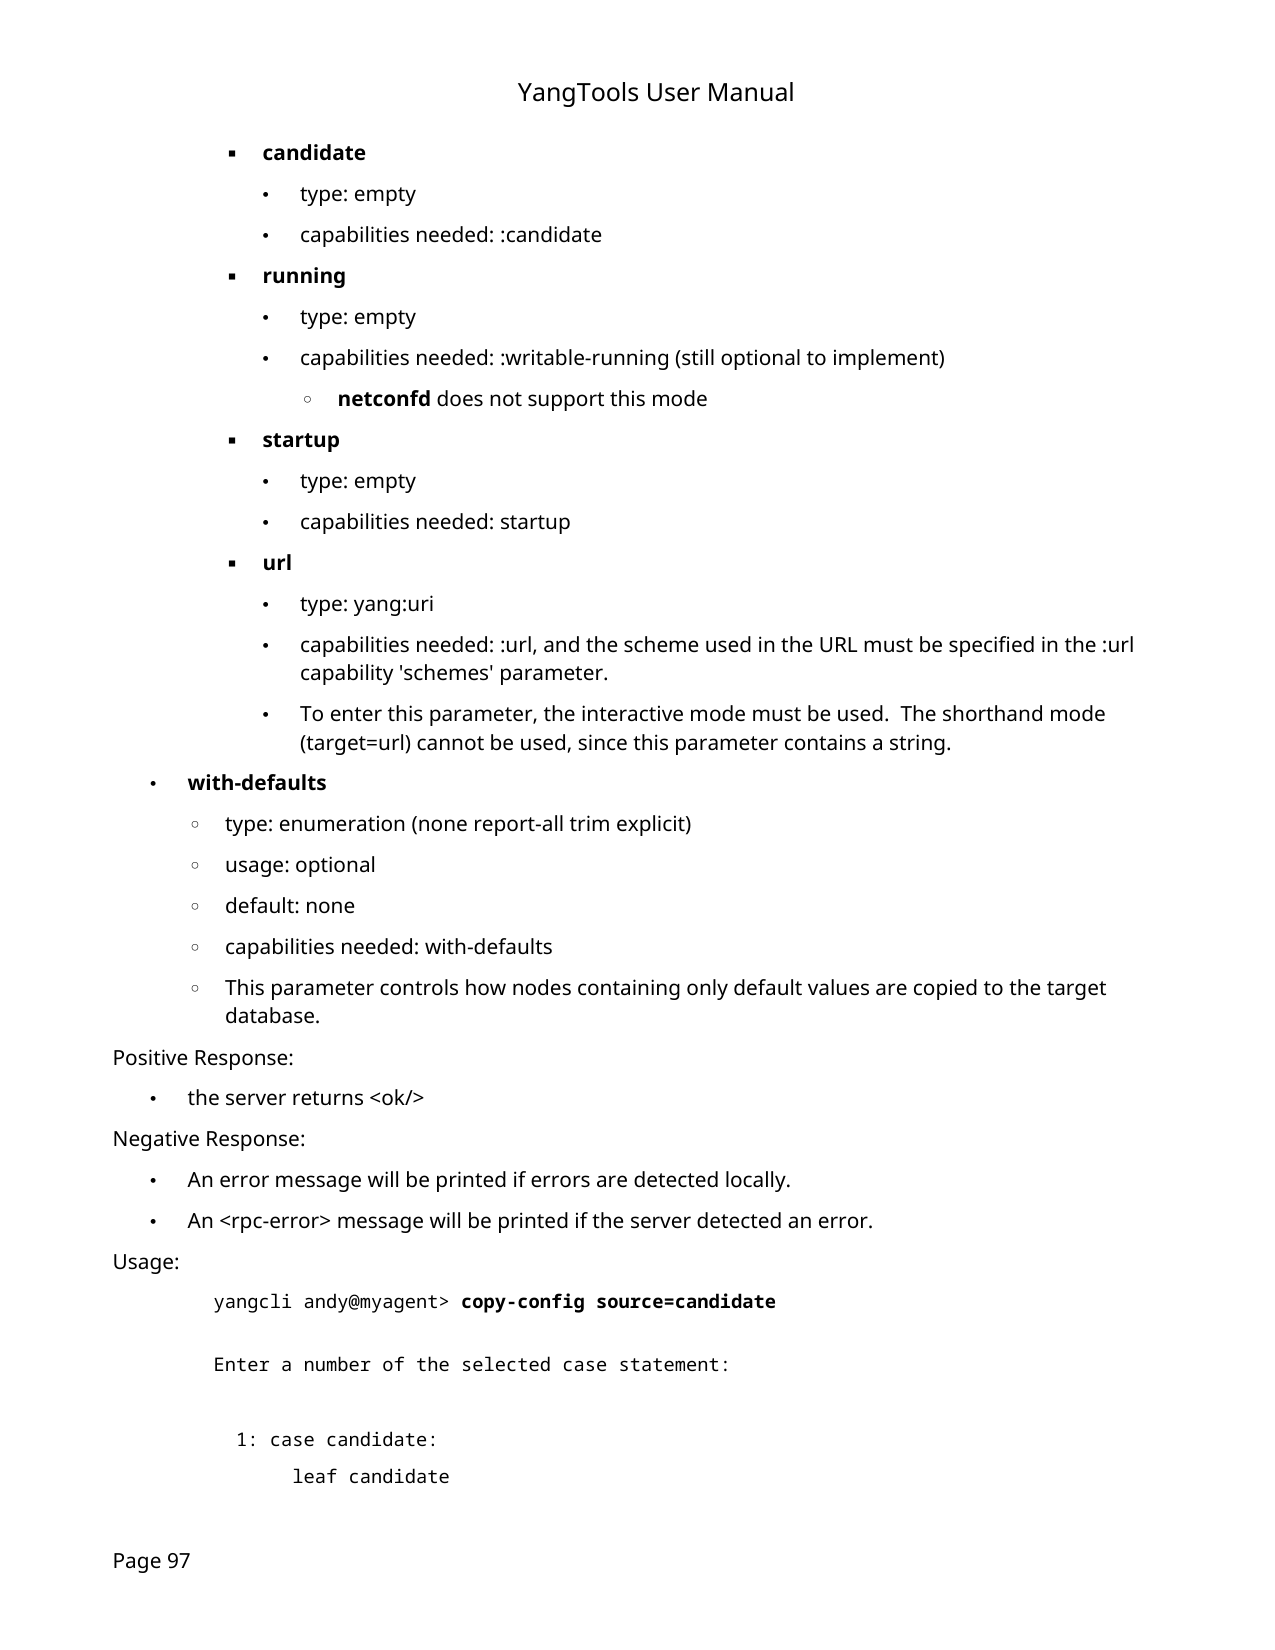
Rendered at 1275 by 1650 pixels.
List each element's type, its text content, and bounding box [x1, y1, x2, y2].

list type: yang:uri [262, 589, 1200, 617]
list the server returns <ok/> [150, 1083, 1200, 1112]
text yangcli andy@myagent> copy-config source=candidate [139, 1288, 1200, 1339]
list url [225, 548, 1200, 576]
list default: none [187, 891, 1200, 920]
list capabilities needed: :candidate [262, 220, 1200, 249]
list candidate [225, 138, 1200, 167]
list An <rpc-error> message will be printed if the server detected an error. [150, 1206, 1200, 1235]
list An error message will be printed if errors are detected locally. [150, 1165, 1200, 1194]
list type: empty [262, 466, 1200, 494]
text Negative Response: [112, 1124, 1200, 1153]
list type: enumeration (none report-all trim explicit) [187, 809, 1200, 838]
text Usage: [112, 1247, 1200, 1276]
list usage: optional [187, 850, 1200, 879]
list type: empty [262, 302, 1200, 331]
list with-defaults [150, 768, 1200, 797]
text leaf candidate [139, 1464, 1200, 1489]
list To enter this parameter, the interactive mode must be used. The shorthand mode (target=url) cannot be used, since this parameter contains a string. [262, 699, 1200, 756]
list This parameter controls how nodes containing only default values are copied to the target database. [187, 973, 1200, 1030]
list type: empty [262, 179, 1200, 208]
list startup [225, 425, 1200, 453]
text Positive Response: [112, 1043, 1200, 1071]
list netconfd does not support this mode [300, 384, 1200, 413]
text 1: case candidate: [139, 1426, 1200, 1452]
text Enter a number of the selected case statement: [139, 1351, 1200, 1377]
list capabilities needed: startup [262, 507, 1200, 535]
list running [225, 261, 1200, 290]
list capabilities needed: :url, and the scheme used in the URL must be specified in the :url capability 'schemes' parameter. [262, 630, 1200, 687]
list capabilities needed: :writable-running (still optional to implement) [262, 343, 1200, 372]
list capabilities needed: with-defaults [187, 932, 1200, 961]
